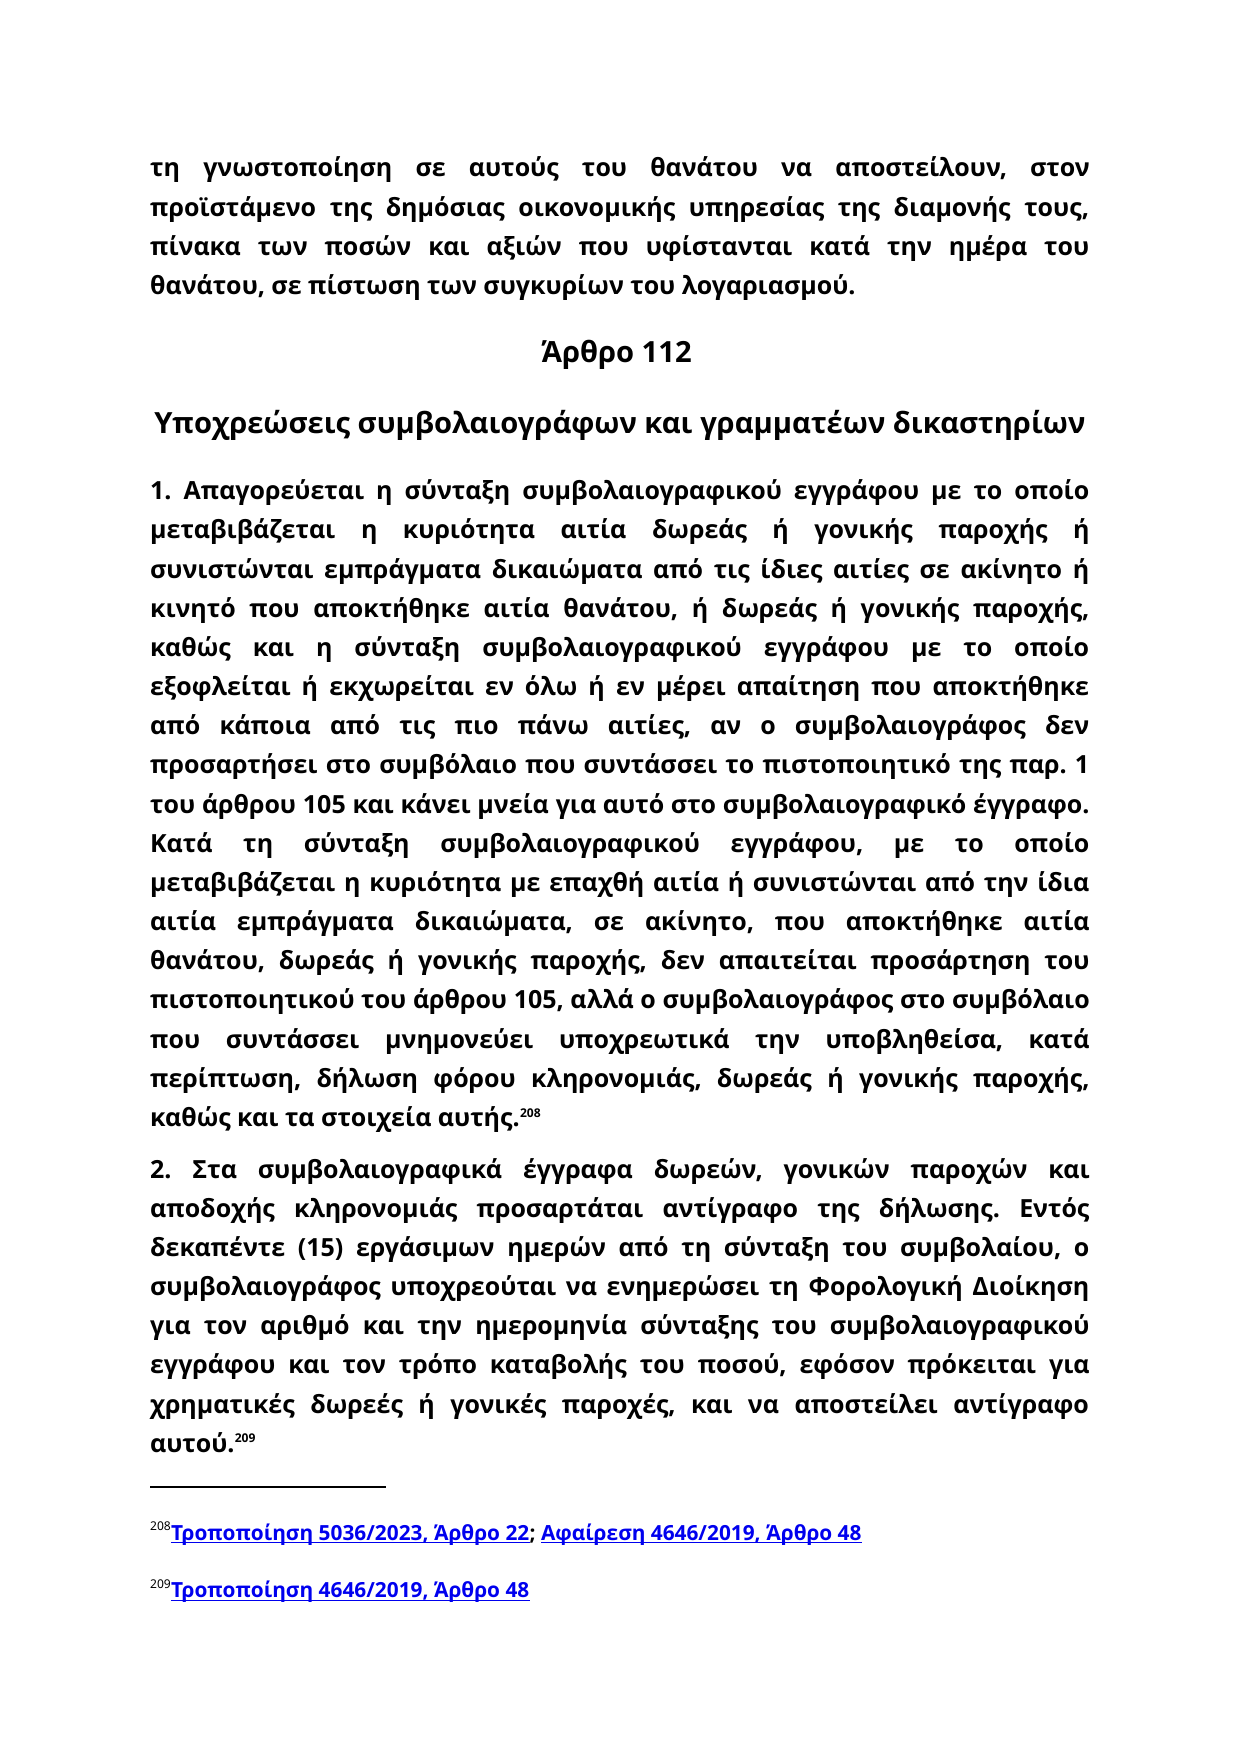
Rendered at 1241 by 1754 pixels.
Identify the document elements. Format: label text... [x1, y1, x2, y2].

subtitle Άρθρο 112 [150, 332, 1090, 371]
text τη γνωστοποίηση σε αυτούς του θανάτου να αποστείλουν, στον προϊστάμενο της δημόσιας οικονομικής υπηρεσίας της διαμονής τους, πίνακα των ποσών και αξιών που υφίστανται κατά την ημέρα του θανάτου, σε πίστωση των συγκυρίων του λογαριασμού. [150, 150, 1090, 302]
text Τροποποίηση 4646/2019, Άρθρο 48 [150, 1576, 1090, 1604]
subtitle Υποχρεώσεις συμβολαιογράφων και γραμματέων δικαστηρίων [150, 402, 1090, 442]
text 2. Στα συμβολαιογραφικά έγγραφα δωρεών, γονικών παροχών και αποδοχής κληρονομιάς προσαρτάται αντίγραφο της δήλωσης. Εντός δεκαπέντε (15) εργάσιμων ημερών από τη σύνταξη του συμβολαίου, ο συμβολαιογράφος υποχρεούται να ενημερώσει τη Φορολογική Διοίκηση για τον αριθμό και την ημερομηνία σύνταξης του συμβολαιογραφικού εγγράφου και τον τρόπο καταβολής του ποσού, εφόσον πρόκειται για χρηματικές δωρεές ή γονικές παροχές, και να αποστείλει αντίγραφο αυτού. [150, 1151, 1090, 1459]
text Τροποποίηση 5036/2023, Άρθρο 22; Αφαίρεση 4646/2019, Άρθρο 48 [150, 1518, 1090, 1546]
text 1. Απαγορεύεται η σύνταξη συμβολαιογραφικού εγγράφου με το οποίο μεταβιβάζεται η κυριότητα αιτία δωρεάς ή γονικής παροχής ή συνιστώνται εμπράγματα δικαιώματα από τις ίδιες αιτίες σε ακίνητο ή κινητό που αποκτήθηκε αιτία θανάτου, ή δωρεάς ή γονικής παροχής, καθώς και η σύνταξη συμβολαιογραφικού εγγράφου με το οποίο εξοφλείται ή εκχωρείται εν όλω ή εν μέρει απαίτηση που αποκτήθηκε από κάποια από τις πιο πάνω αιτίες, αν ο συμβολαιογράφος δεν προσαρτήσει στο συμβόλαιο που συντάσσει το πιστοποιητικό της παρ. 1 του άρθρου 105 και κάνει μνεία για αυτό στο συμβολαιογραφικό έγγραφο. Κατά τη σύνταξη συμβολαιογραφικού εγγράφου, με το οποίο μεταβιβάζεται η κυριότητα με επαχθή αιτία ή συνιστώνται από την ίδια αιτία εμπράγματα δικαιώματα, σε ακίνητο, που αποκτήθηκε αιτία θανάτου, δωρεάς ή γονικής παροχής, δεν απαιτείται προσάρτηση του πιστοποιητικού του άρθρου 105, αλλά ο συμβολαιογράφος στο συμβόλαιο που συντάσσει μνημονεύει υποχρεωτικά την υποβληθείσα, κατά περίπτωση, δήλωση φόρου κληρονομιάς, δωρεάς ή γονικής παροχής, καθώς και τα στοιχεία αυτής. [150, 473, 1090, 1134]
